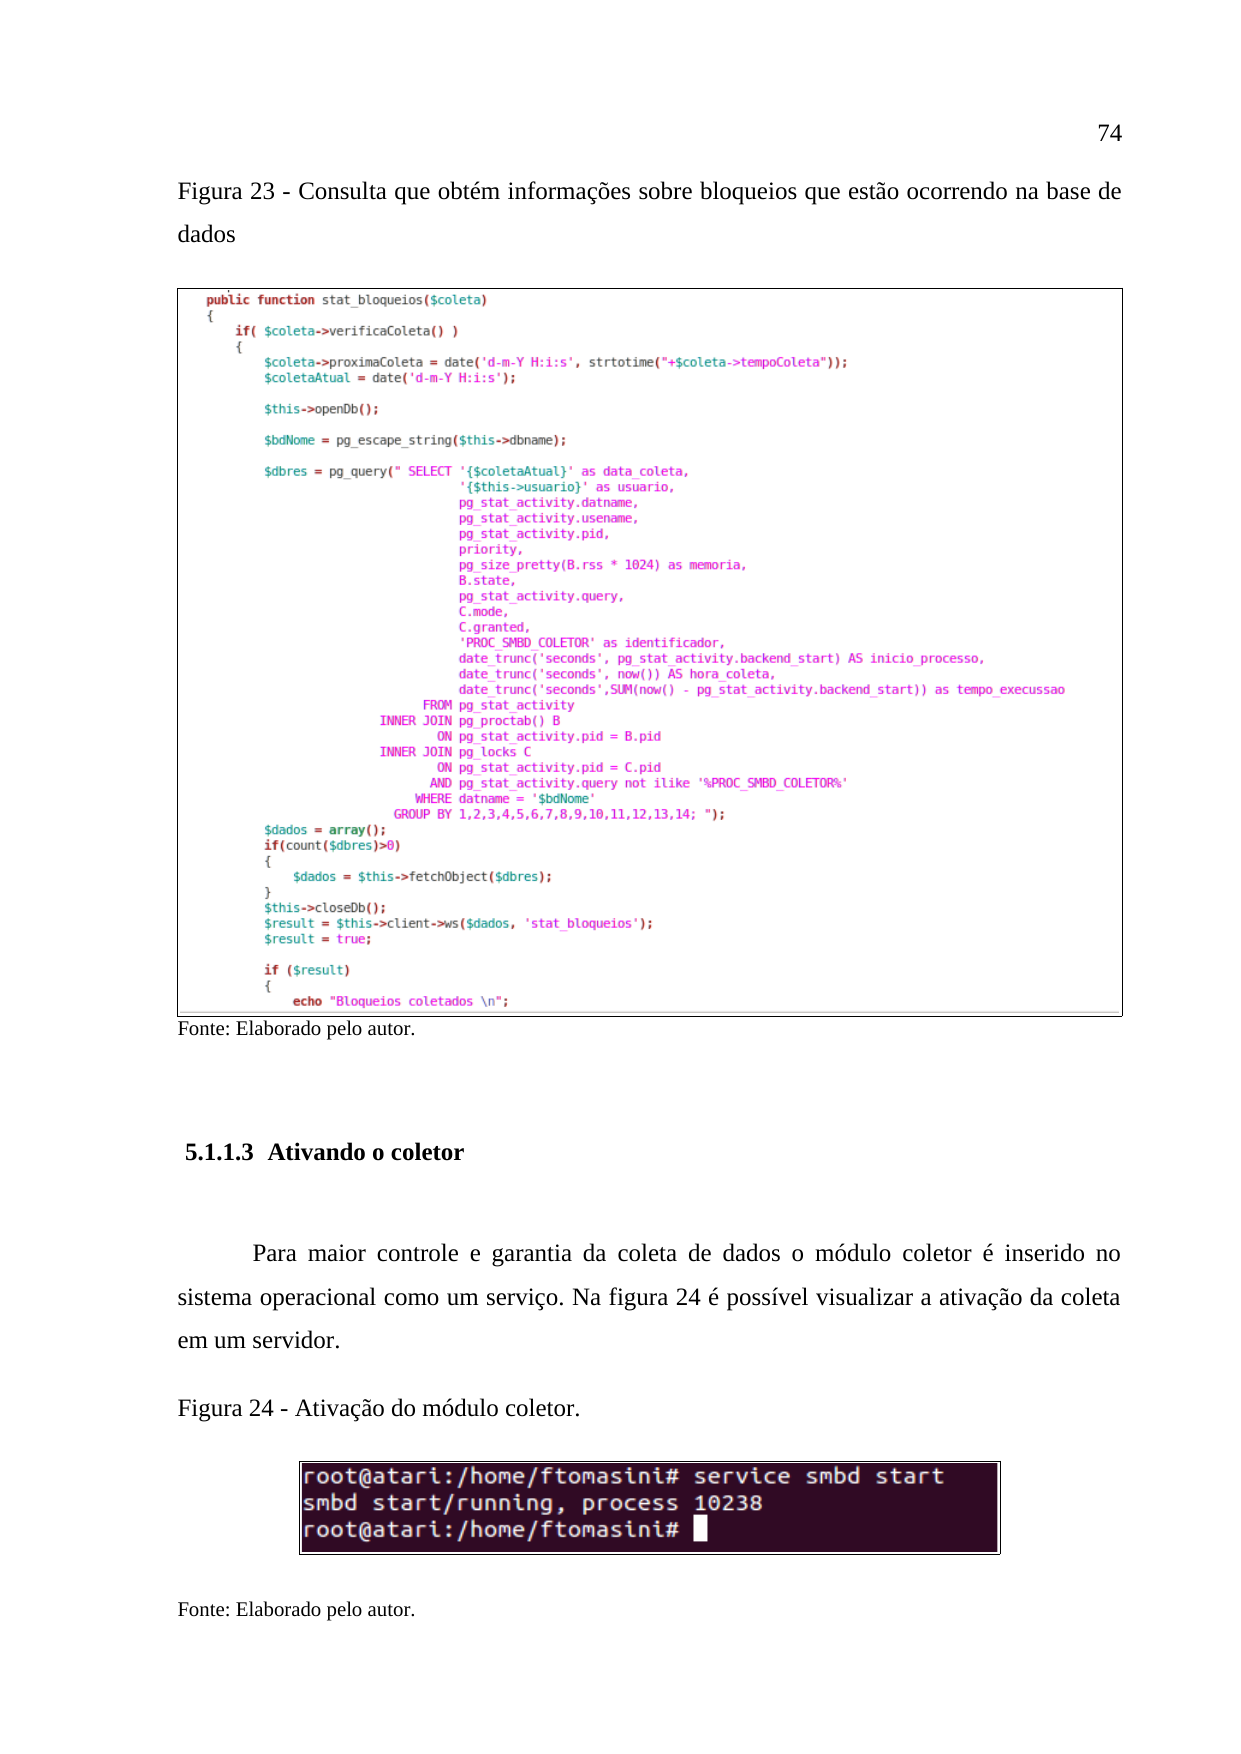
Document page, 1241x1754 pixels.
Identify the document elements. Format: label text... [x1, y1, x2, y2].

list Ativando o coletor [185, 1137, 1122, 1166]
text Figura 24 - Ativação do módulo coletor. [177, 1393, 1122, 1421]
picture [180, 290, 1119, 1013]
list Fonte: Elaborado pelo autor. [177, 1596, 1122, 1621]
list [178, 289, 1122, 1016]
text Figura 23 - Consulta que obtém informações sobre bloqueios que estão ocorrendo na base de dados [177, 176, 1122, 248]
text Para maior controle e garantia da coleta de dados o módulo coletor é inserido no sistema operacional como um serviço. Na figura 24 é possível visualizar a ativação da coleta em um servidor. [177, 1238, 1122, 1353]
picture [301, 1463, 998, 1552]
list Fonte: Elaborado pelo autor. [177, 1017, 1122, 1040]
